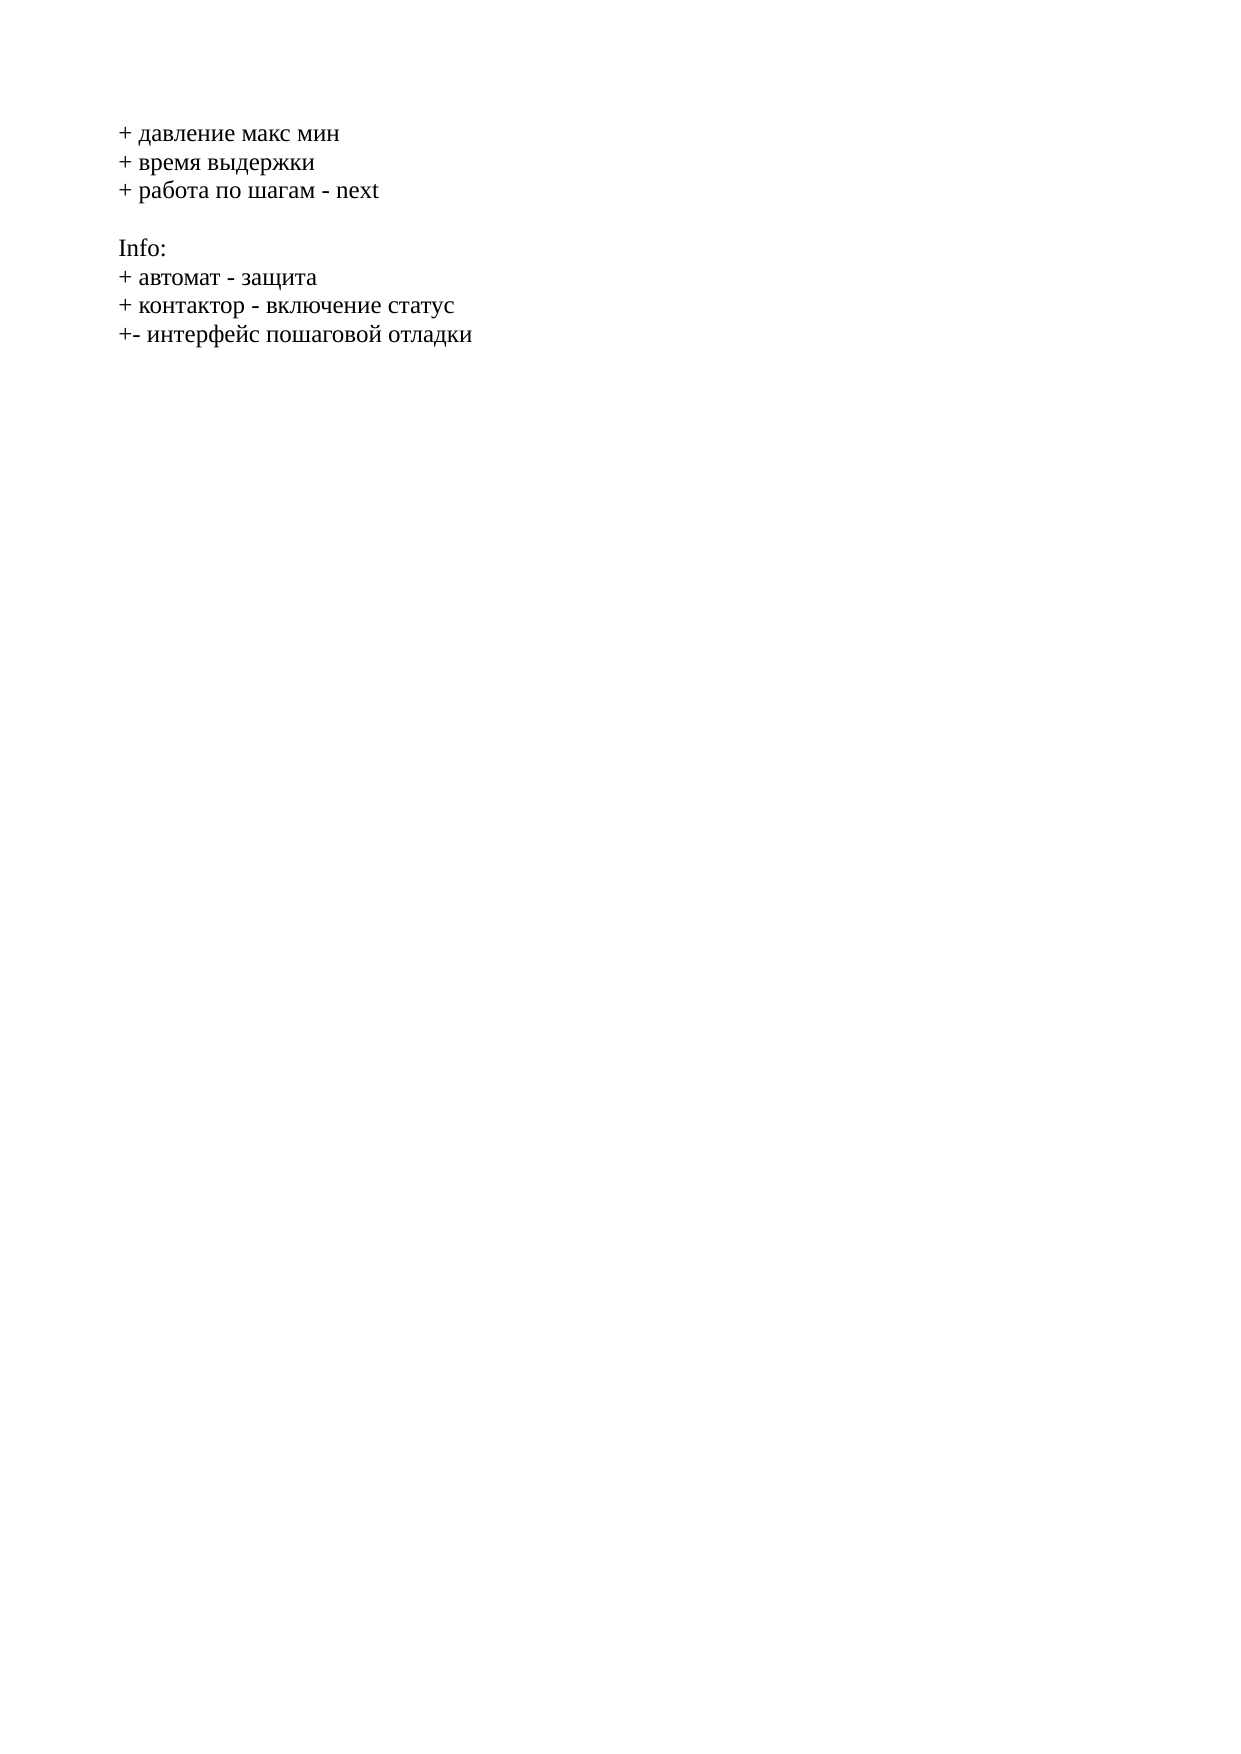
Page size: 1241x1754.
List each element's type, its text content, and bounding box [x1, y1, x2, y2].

text + контактор - включение статус [118, 291, 1122, 319]
text + давление макс мин [118, 118, 1122, 147]
text +- интерфейс пошаговой отладки [118, 319, 1122, 348]
text + автомат - защита [118, 262, 1122, 291]
text + работа по шагам - next [118, 176, 1122, 204]
text Info: [118, 233, 1122, 262]
text + время выдержки [118, 147, 1122, 176]
